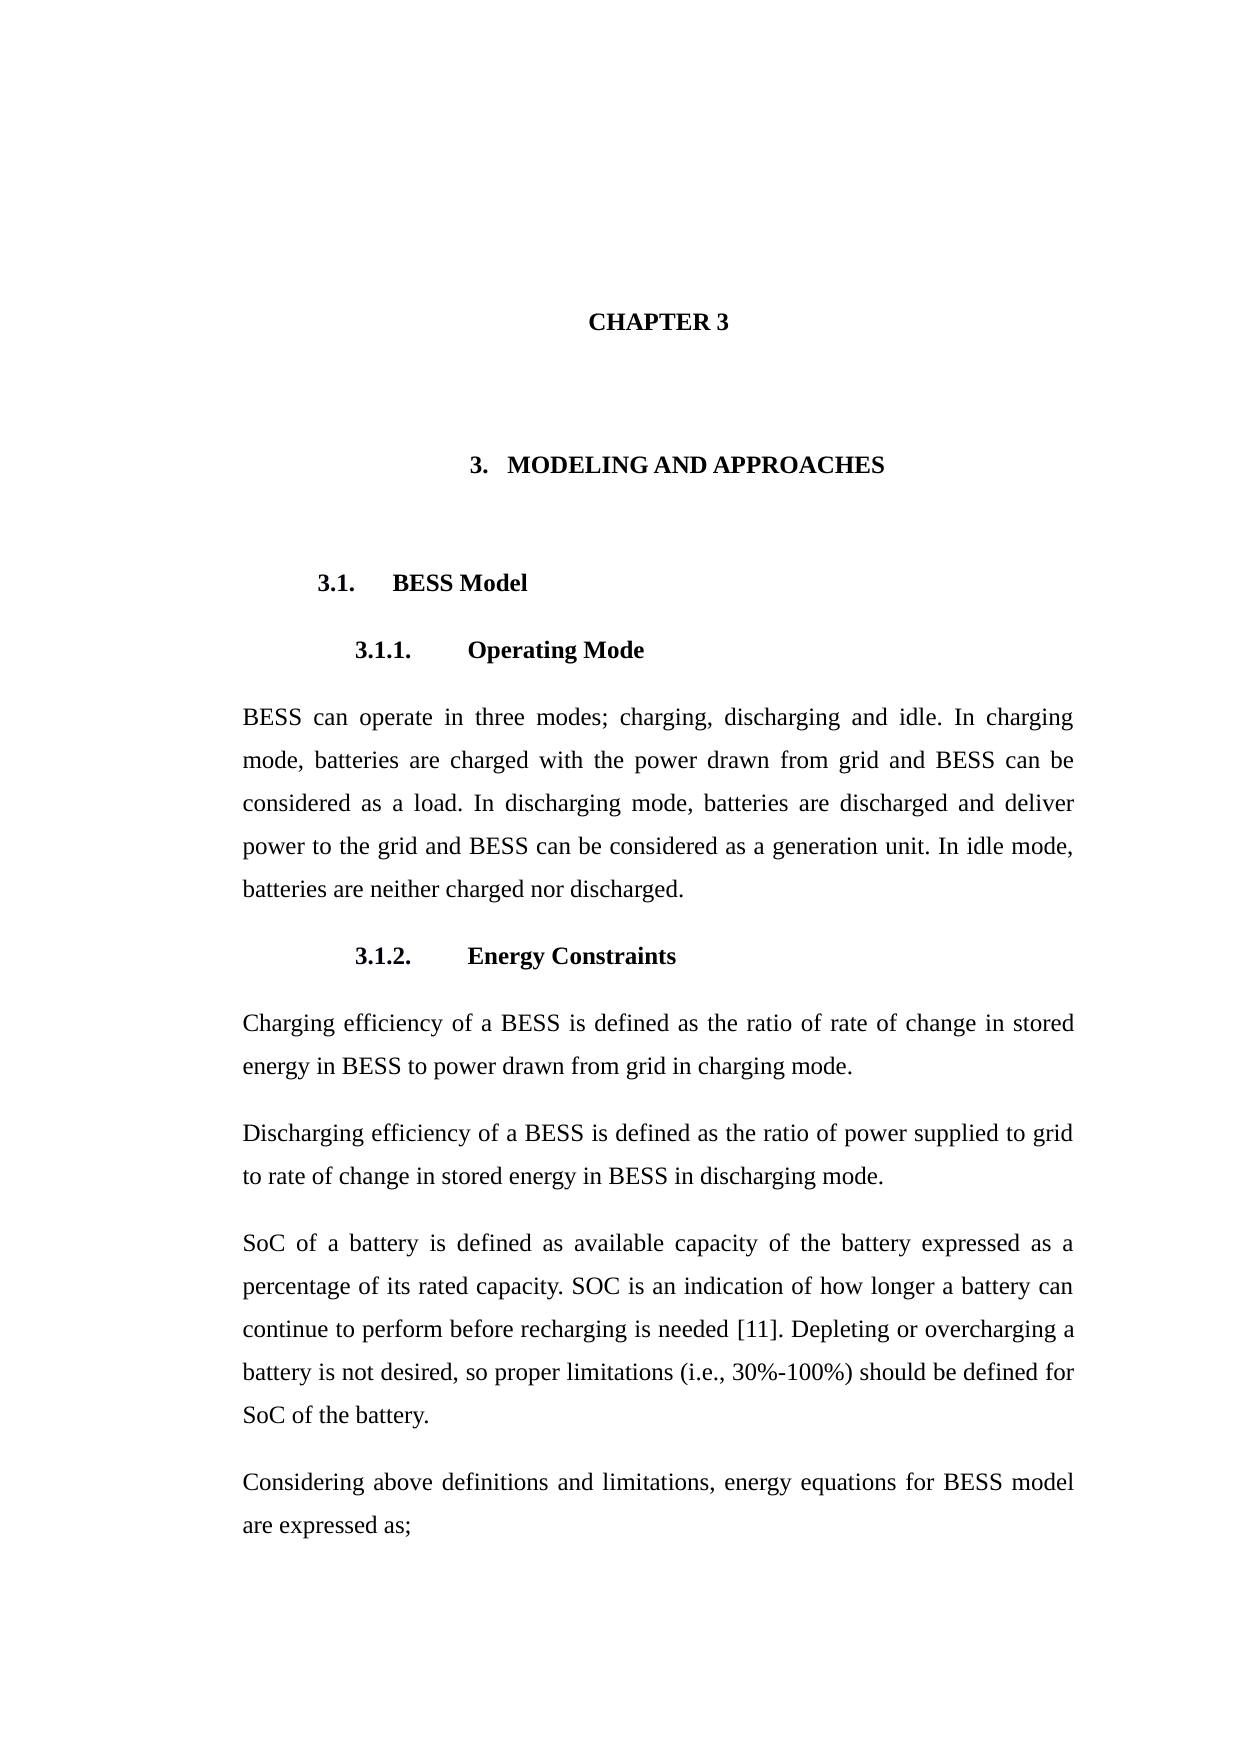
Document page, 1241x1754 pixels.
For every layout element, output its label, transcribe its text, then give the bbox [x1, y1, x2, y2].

list MODELING AND APPROACHES [280, 450, 1075, 479]
list Energy Constraints [355, 941, 1075, 970]
list BESS Model [317, 568, 1075, 597]
text Discharging efficiency of a BESS is defined as the ratio of power supplied to grid to rate of change in stored energy in BESS in discharging mode. [242, 1118, 1075, 1190]
text SoC of a battery is defined as available capacity of the battery expressed as a percentage of its rated capacity. SOC is an indication of how longer a battery can continue to perform before recharging is needed [11]. Depleting or overcharging a battery is not desired, so proper limitations (i.e., 30%-100%) should be defined for SoC of the battery. [242, 1228, 1075, 1429]
text BESS can operate in three modes; charging, discharging and idle. In charging mode, batteries are charged with the power drawn from grid and BESS can be considered as a load. In discharging mode, batteries are discharged and deliver power to the grid and BESS can be considered as a generation unit. In idle mode, batteries are neither charged nor discharged. [242, 702, 1075, 903]
text Charging efficiency of a BESS is defined as the ratio of rate of change in stored energy in BESS to power drawn from grid in charging mode. [242, 1008, 1075, 1080]
list Operating Mode [355, 635, 1075, 664]
subtitle CHAPTER 3 [242, 307, 1075, 336]
text Considering above definitions and limitations, energy equations for BESS model are expressed as; [242, 1467, 1075, 1539]
